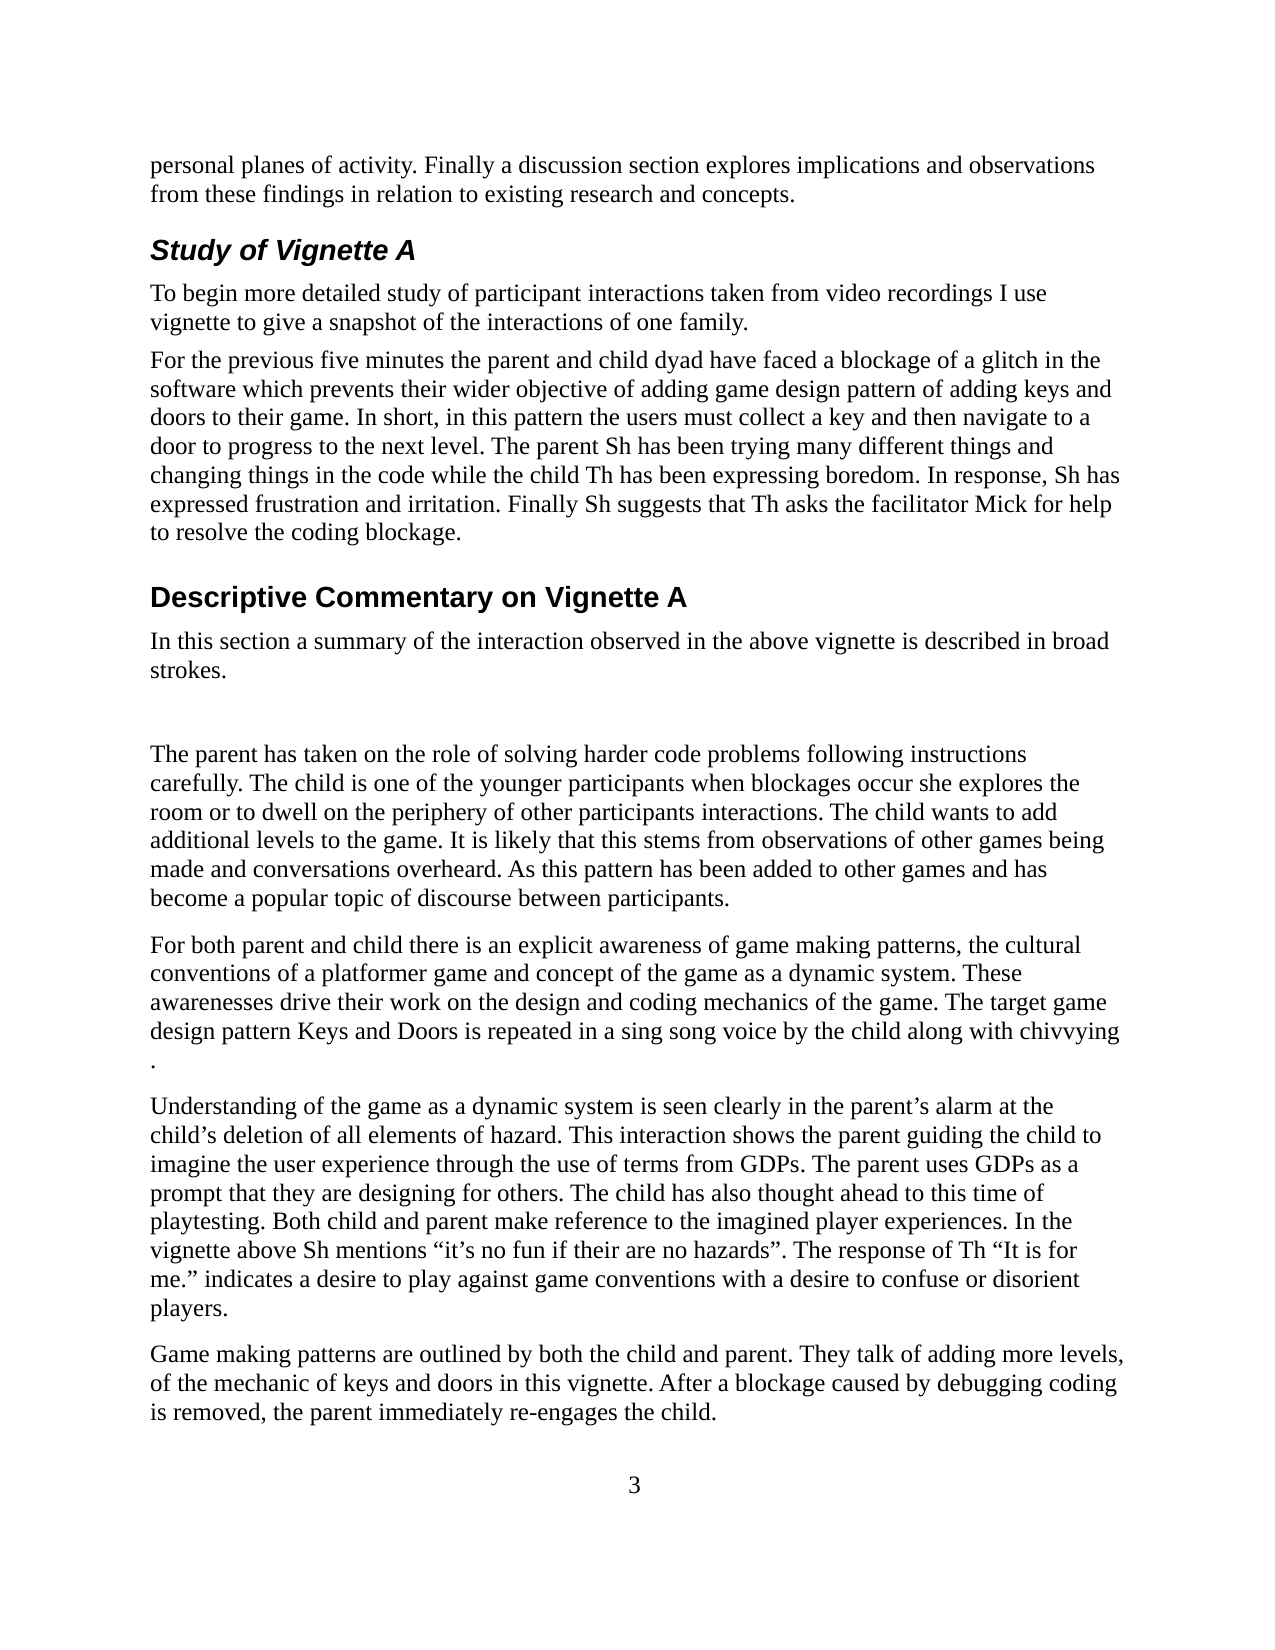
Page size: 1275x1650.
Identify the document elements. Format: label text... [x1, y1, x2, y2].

text In this section a summary of the interaction observed in the above vignette is described in broad strokes. [150, 626, 1125, 684]
text For the previous five minutes the parent and child dyad have faced a blockage of a glitch in the software which prevents their wider objective of adding game design pattern of adding keys and doors to their game. In short, in this pattern the users must collect a key and then navigate to a door to progress to the next level. The parent Sh has been trying many different things and changing things in the code while the child Th has been expressing boredom. In response, Sh has expressed frustration and irritation. Finally Sh suggests that Th asks the facilitator Mick for help to resolve the coding blockage. [150, 345, 1125, 546]
text For both parent and child there is an explicit awareness of game making patterns, the cultural conventions of a platformer game and concept of the game as a dynamic system. These awarenesses drive their work on the design and coding mechanics of the game. The target game design pattern Keys and Doors is repeated in a sing song voice by the child along with chivvying . [150, 930, 1125, 1073]
text Understanding of the game as a dynamic system is seen clearly in the parent’s alarm at the child’s deletion of all elements of hazard. This interaction shows the parent guiding the child to imagine the user experience through the use of terms from GDPs. The parent uses GDPs as a prompt that they are designing for others. The child has also thought ahead to this time of playtesting. Both child and parent make reference to the imagined player experiences. In the vignette above Sh mentions “it’s no fun if their are no hazards”. The response of Th “It is for me.” indicates a desire to play against game conventions with a desire to confuse or disorient players. [150, 1091, 1125, 1321]
subtitle Study of Vignette A [150, 232, 1125, 266]
text personal planes of activity. Finally a discussion section explores implications and observations from these findings in relation to existing research and concepts. [150, 150, 1125, 207]
text Game making patterns are outlined by both the child and parent. They talk of adding more levels, of the mechanic of keys and doors in this vignette. After a blockage caused by debugging coding is removed, the parent immediately re-engages the child. [150, 1339, 1125, 1426]
subtitle Descriptive Commentary on Vignette A [150, 580, 1125, 614]
text To begin more detailed study of participant interactions taken from video recordings I use vignette to give a snapshot of the interactions of one family. [150, 278, 1125, 336]
text The parent has taken on the role of solving harder code problems following instructions carefully. The child is one of the younger participants when blockages occur she explores the room or to dwell on the periphery of other participants interactions. The child wants to add additional levels to the game. It is likely that this stems from observations of other games being made and conversations overheard. As this pattern has been added to other games and has become a popular topic of discourse between participants. [150, 739, 1125, 912]
